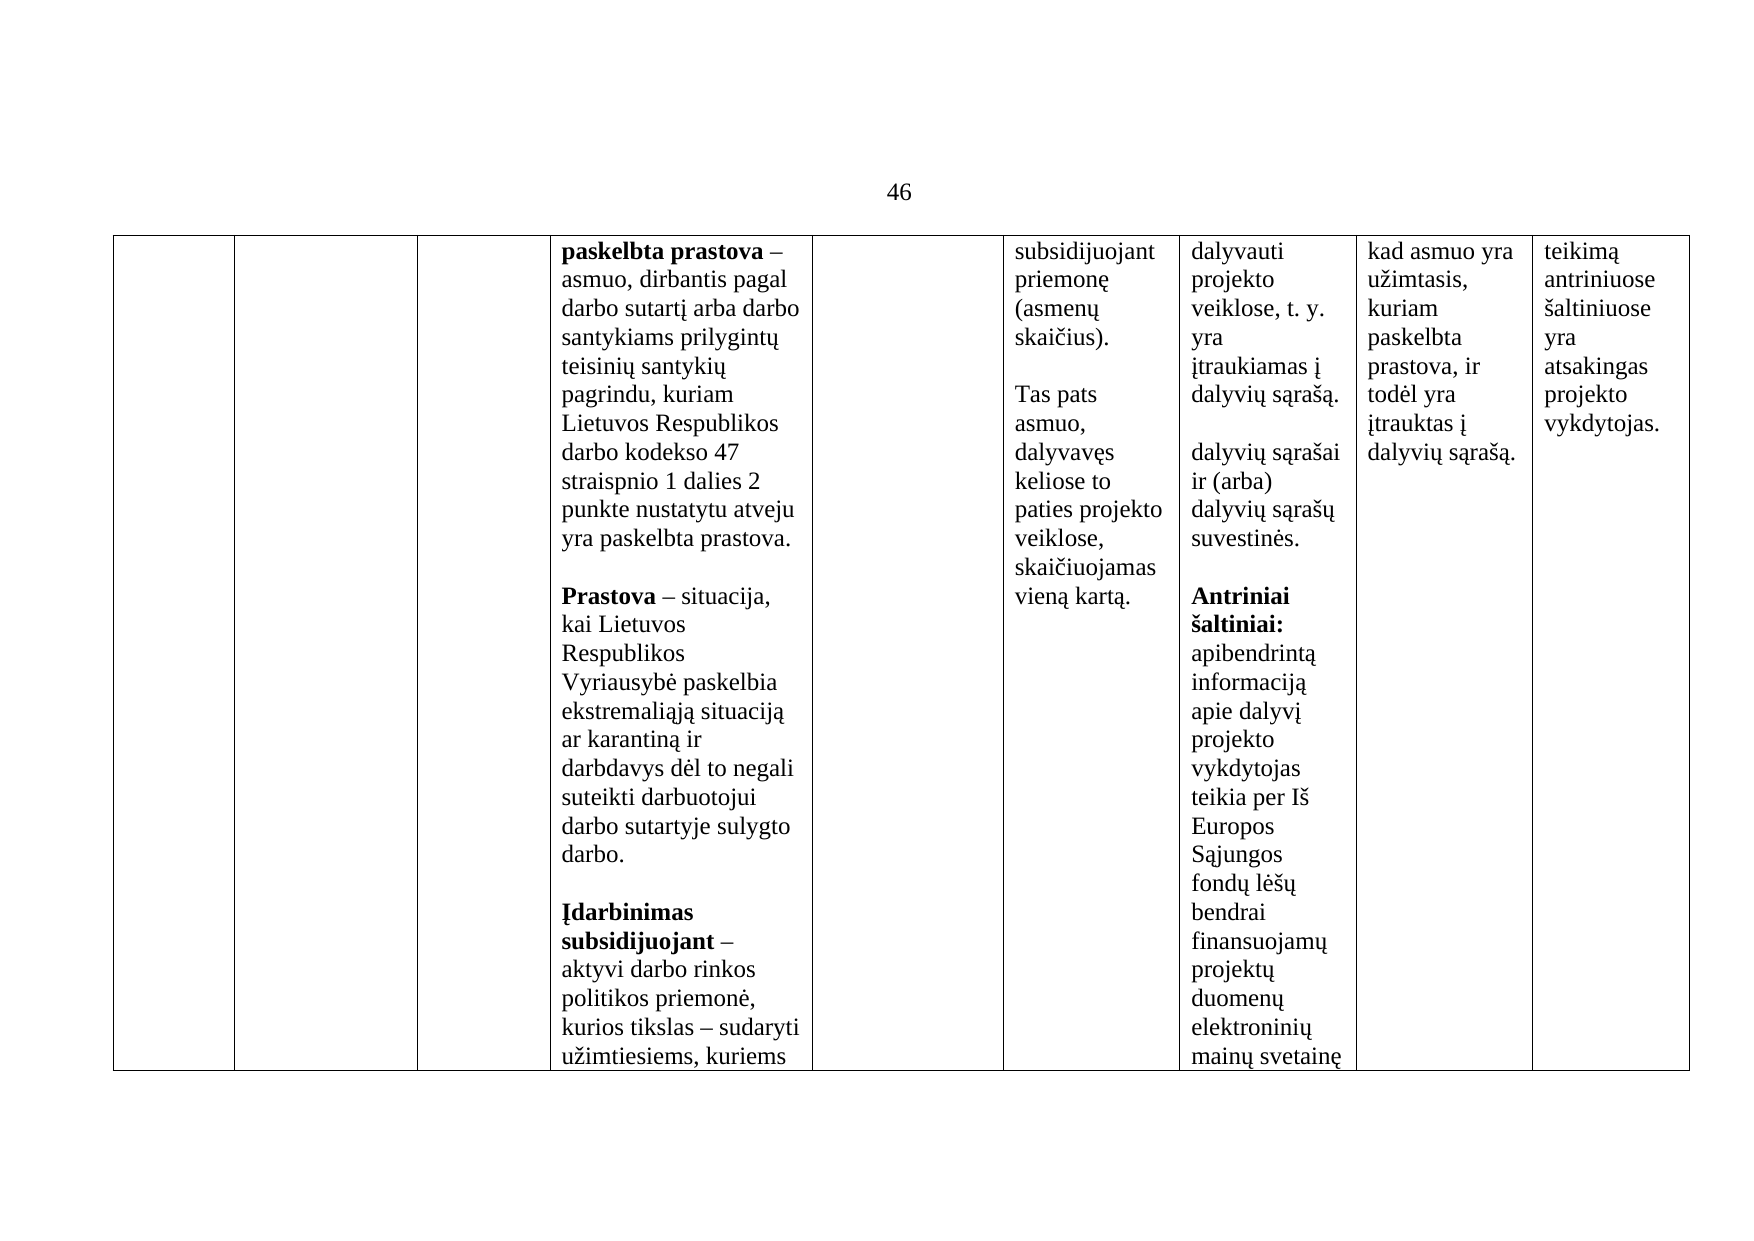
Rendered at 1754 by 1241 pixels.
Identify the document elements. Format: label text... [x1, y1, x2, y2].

table_cell kad asmuo yra užimtasis, kuriam paskelbta prastova, ir todėl yra įtrauktas į dalyvių sąrašą. [1357, 236, 1532, 1069]
table_cell [813, 236, 1003, 1069]
table_cell subsidijuojant priemonę (asmenų skaičius). Tas pats asmuo, dalyvavęs keliose to paties projekto veiklose, skaičiuojamas vieną kartą. [1004, 236, 1179, 1069]
table_cell teikimą antriniuose šaltiniuose yra atsakingas projekto vykdytojas. [1533, 236, 1689, 1069]
table_cell dalyvauti projekto veiklose, t. y. yra įtraukiamas į dalyvių sąrašą. dalyvių sąrašai ir (arba) dalyvių sąrašų suvestinės. Antriniai šaltiniai: apibendrintą informaciją apie dalyvį projekto vykdytojas teikia per Iš Europos Sąjungos fondų lėšų bendrai finansuojamų projektų duomenų elektroninių mainų svetainę [1180, 236, 1356, 1069]
table_cell paskelbta prastova – asmuo, dirbantis pagal darbo sutartį arba darbo santykiams prilygintų teisinių santykių pagrindu, kuriam Lietuvos Respublikos darbo kodekso 47 straispnio 1 dalies 2 punkte nustatytu atveju yra paskelbta prastova. Prastova – situacija, kai Lietuvos Respublikos Vyriausybė paskelbia ekstremaliąją situaciją ar karantiną ir darbdavys dėl to negali suteikti darbuotojui darbo sutartyje sulygto darbo. Įdarbinimas subsidijuojant – aktyvi darbo rinkos politikos priemonė, kurios tikslas – sudaryti užimtiesiems, kuriems [551, 236, 812, 1069]
table_cell [418, 236, 550, 1069]
table_cell [235, 236, 417, 1069]
table_cell [114, 236, 234, 1069]
